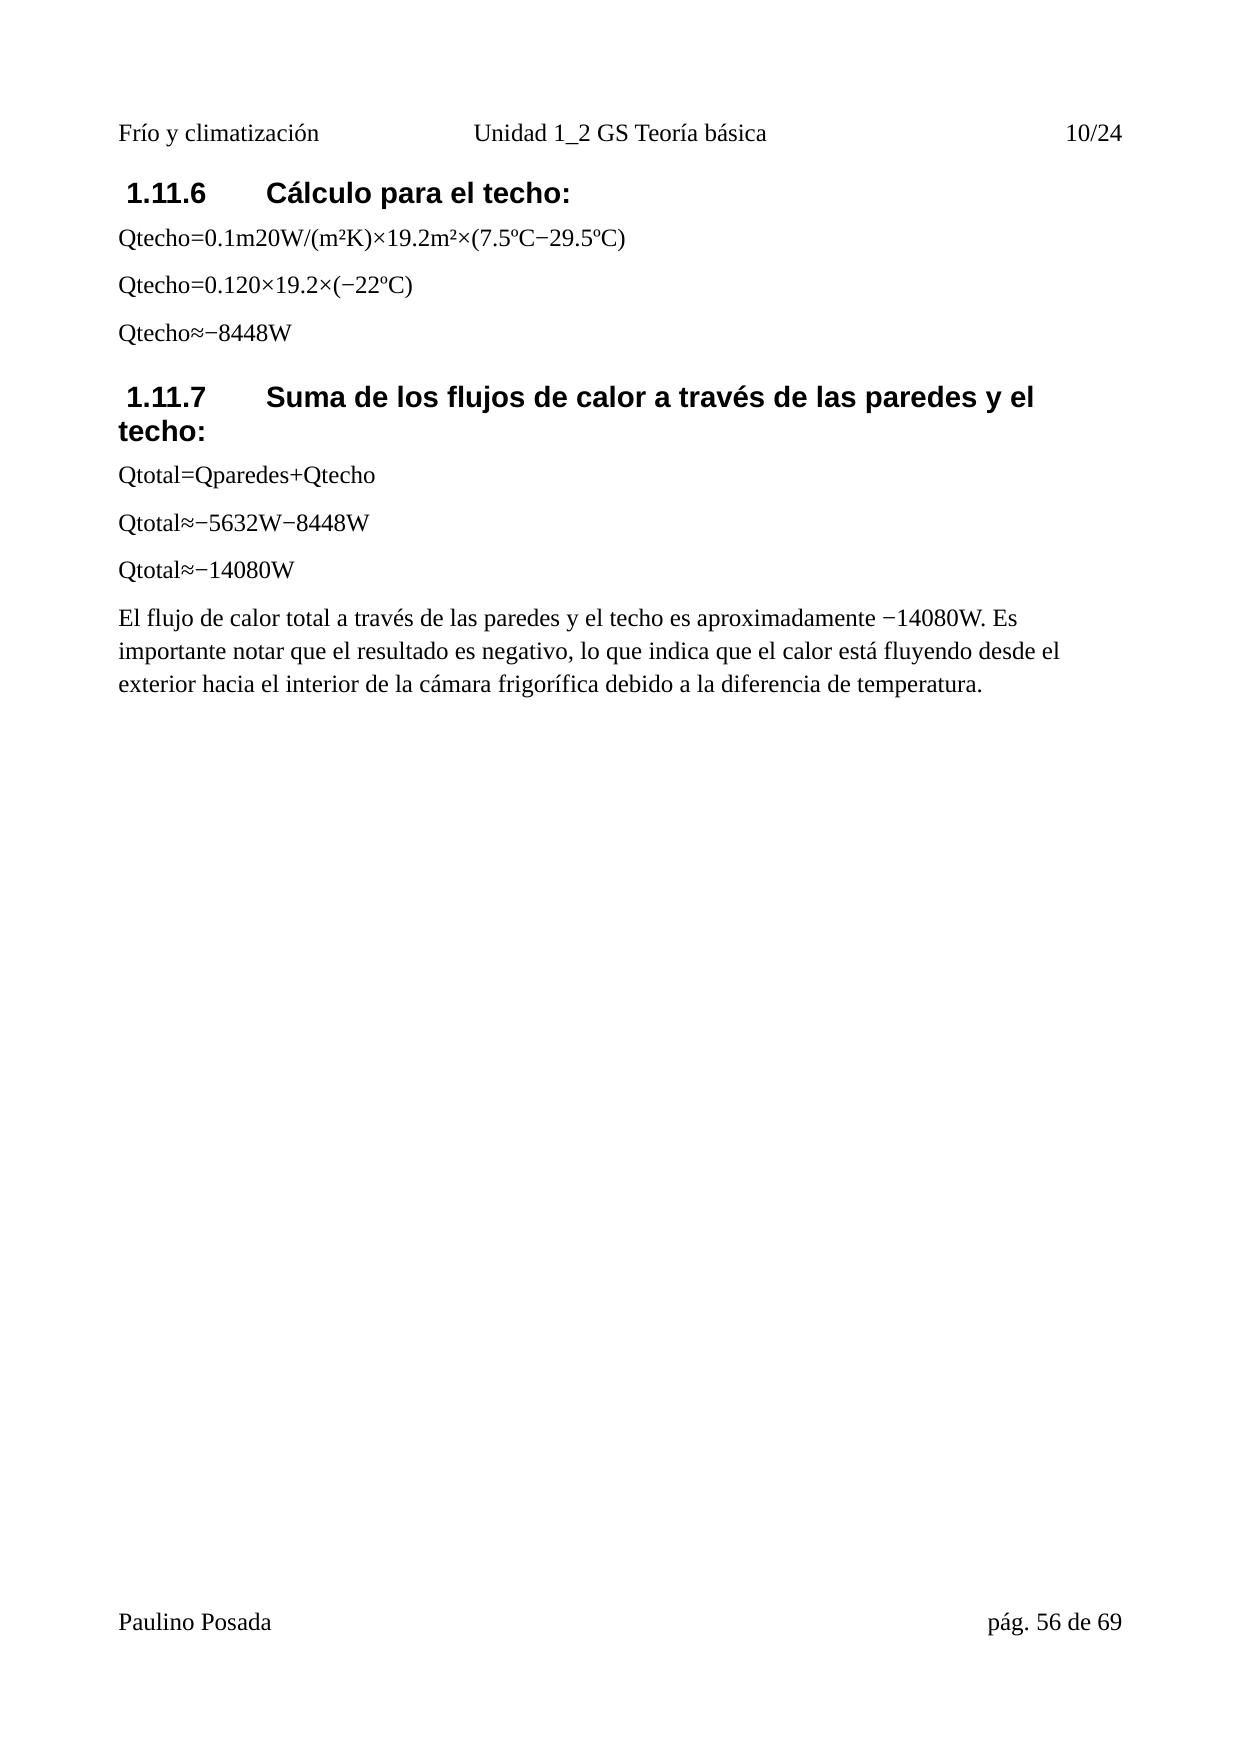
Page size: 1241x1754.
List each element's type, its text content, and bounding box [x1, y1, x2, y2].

subtitle Suma de los flujos de calor a través de las paredes y el techo: [118, 380, 1122, 447]
text Qtecho​≈−8448W [118, 318, 1122, 347]
subtitle Cálculo para el techo: [118, 176, 1122, 210]
text Qtecho​=0.120×19.2×(−22ºC)​ [118, 270, 1122, 299]
text Qtotal​≈−14080W [118, 555, 1122, 584]
text Qtotal​=Qparedes​+Qtecho​ [118, 460, 1122, 489]
text El flujo de calor total a través de las paredes y el techo es aproximadamente −14080W. Es importante notar que el resultado es negativo, lo que indica que el calor está fluyendo desde el exterior hacia el interior de la cámara frigorífica debido a la diferencia de temperatura. [118, 603, 1122, 698]
text Qtecho​=0.1m20W/(m²K)×19.2m²×(7.5ºC−29.5ºC)​ [118, 223, 1122, 251]
text Qtotal​≈−5632W−8448W [118, 508, 1122, 536]
